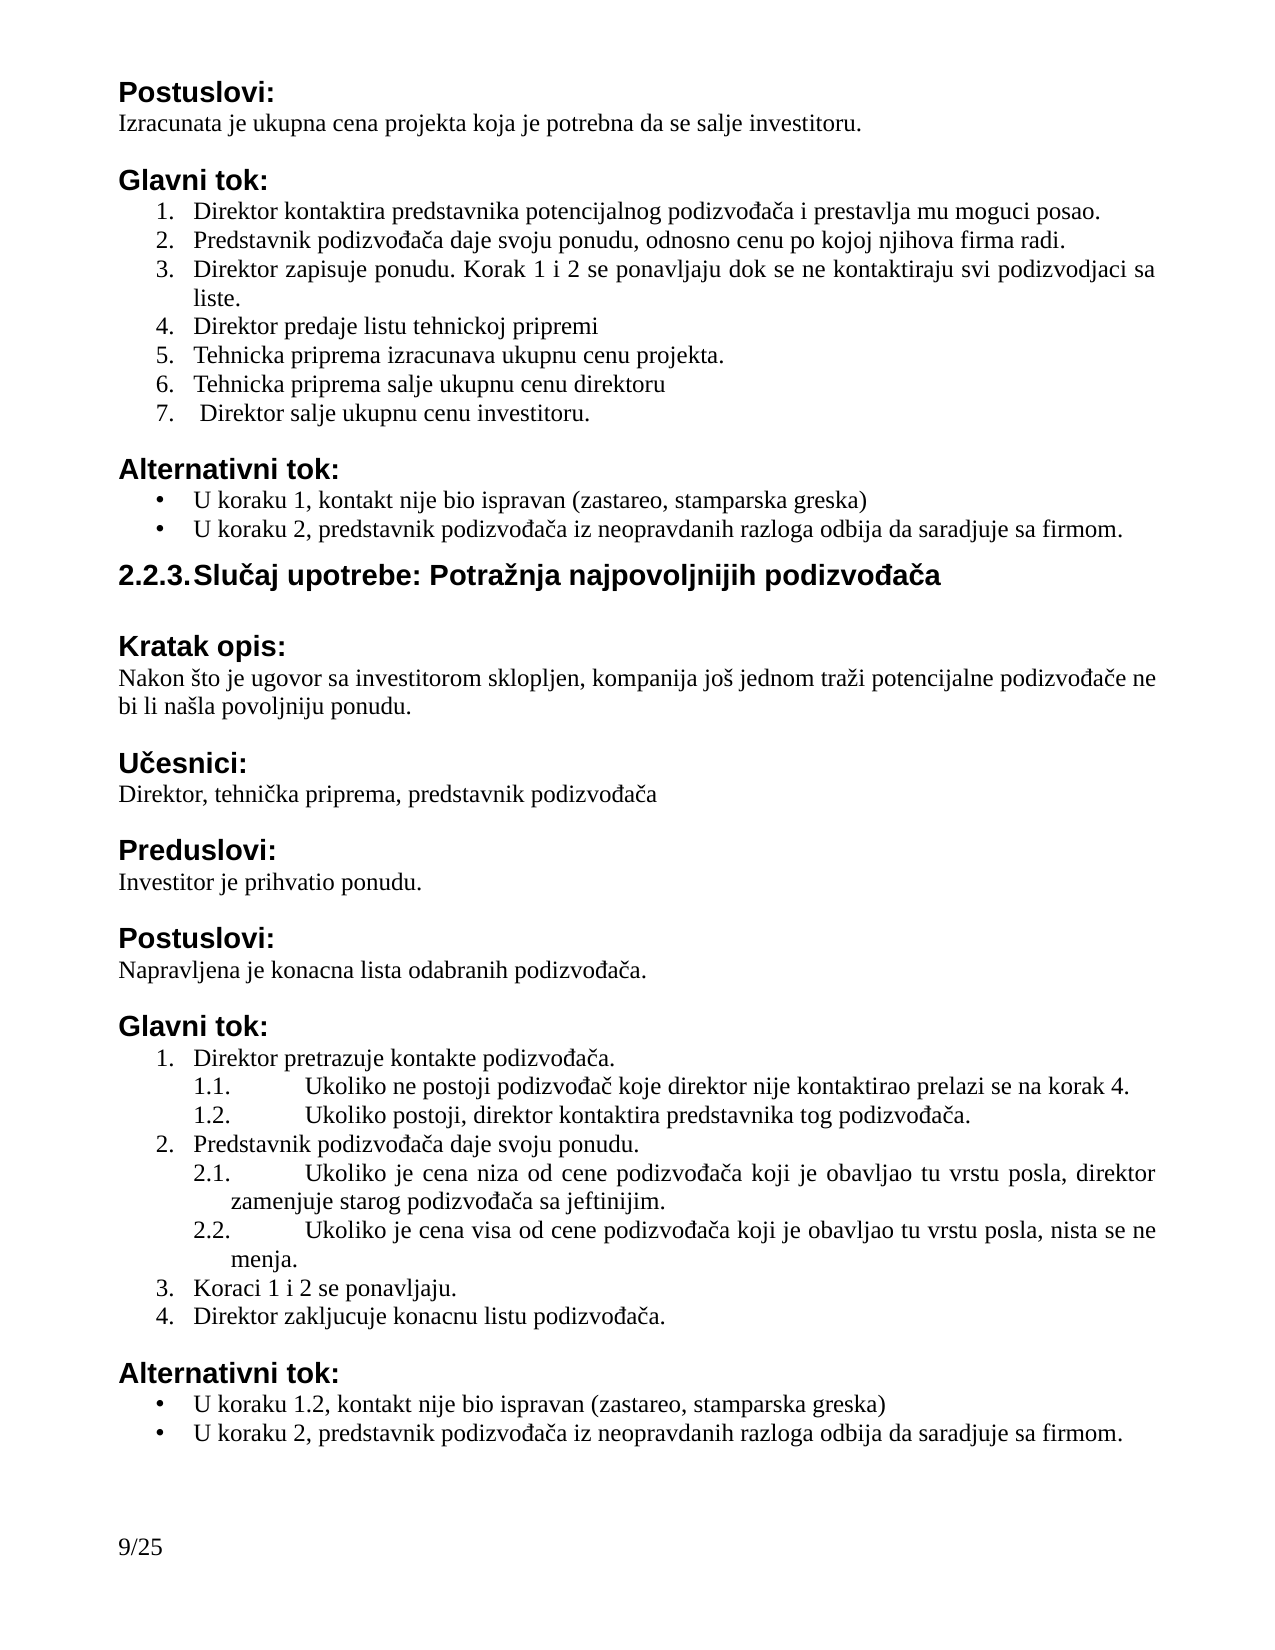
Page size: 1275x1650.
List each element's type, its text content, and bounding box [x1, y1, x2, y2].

list Predstavnik podizvođača daje svoju ponudu, odnosno cenu po kojoj njihova firma radi. [156, 225, 1157, 254]
subtitle Glavni tok: [118, 1009, 1157, 1043]
text Direktor, tehnička priprema, predstavnik podizvođača [118, 779, 1157, 808]
subtitle Preduslovi: [118, 833, 1157, 867]
subtitle Glavni tok: [118, 163, 1157, 196]
list Ukoliko je cena visa od cene podizvođača koji je obavljao tu vrstu posla, nista se ne menja. [193, 1215, 1157, 1273]
list Ukoliko ne postoji podizvođač koje direktor nije kontaktirao prelazi se na korak 4. [193, 1071, 1157, 1100]
subtitle Kratak opis: [118, 629, 1157, 663]
list Direktor predaje listu tehnickoj pripremi [156, 311, 1157, 340]
list Ukoliko postoji, direktor kontaktira predstavnika tog podizvođača. [193, 1100, 1157, 1129]
list Direktor salje ukupnu cenu investitoru. [156, 398, 1157, 426]
list Koraci 1 i 2 se ponavljaju. [156, 1273, 1157, 1301]
subtitle Učesnici: [118, 746, 1157, 779]
subtitle Postuslovi: [118, 921, 1157, 955]
list Tehnicka priprema izracunava ukupnu cenu projekta. [156, 340, 1157, 369]
list Predstavnik podizvođača daje svoju ponudu. [156, 1129, 1157, 1158]
subtitle Alternativni tok: [118, 1356, 1157, 1389]
subtitle Slučaj upotrebe: Potražnja najpovoljnijih podizvođača [118, 557, 1157, 591]
text Izracunata je ukupna cena projekta koja je potrebna da se salje investitoru. [118, 108, 1157, 137]
text Napravljena je konacna lista odabranih podizvođača. [118, 955, 1157, 983]
list Tehnicka priprema salje ukupnu cenu direktoru [156, 369, 1157, 398]
list Direktor zapisuje ponudu. Korak 1 i 2 se ponavljaju dok se ne kontaktiraju svi podizvodjaci sa liste. [156, 254, 1157, 311]
list Direktor kontaktira predstavnika potencijalnog podizvođača i prestavlja mu moguci posao. [156, 196, 1157, 225]
list Direktor zakljucuje konacnu listu podizvođača. [156, 1301, 1157, 1330]
list U koraku 1, kontakt nije bio ispravan (zastareo, stamparska greska) [156, 485, 1157, 514]
list Ukoliko je cena niza od cene podizvođača koji je obavljao tu vrstu posla, direktor zamenjuje starog podizvođača sa jeftinijim. [193, 1158, 1157, 1215]
list U koraku 1.2, kontakt nije bio ispravan (zastareo, stamparska greska) [156, 1389, 1157, 1418]
subtitle Alternativni tok: [118, 452, 1157, 485]
list Direktor pretrazuje kontakte podizvođača. [156, 1043, 1157, 1071]
text Investitor je prihvatio ponudu. [118, 867, 1157, 896]
text Nakon što je ugovor sa investitorom sklopljen, kompanija još jednom traži potencijalne podizvođače ne bi li našla povoljniju ponudu. [118, 663, 1157, 720]
list U koraku 2, predstavnik podizvođača iz neopravdanih razloga odbija da saradjuje sa firmom. [156, 1418, 1157, 1447]
list U koraku 2, predstavnik podizvođača iz neopravdanih razloga odbija da saradjuje sa firmom. [156, 514, 1157, 543]
subtitle Postuslovi: [118, 75, 1157, 108]
